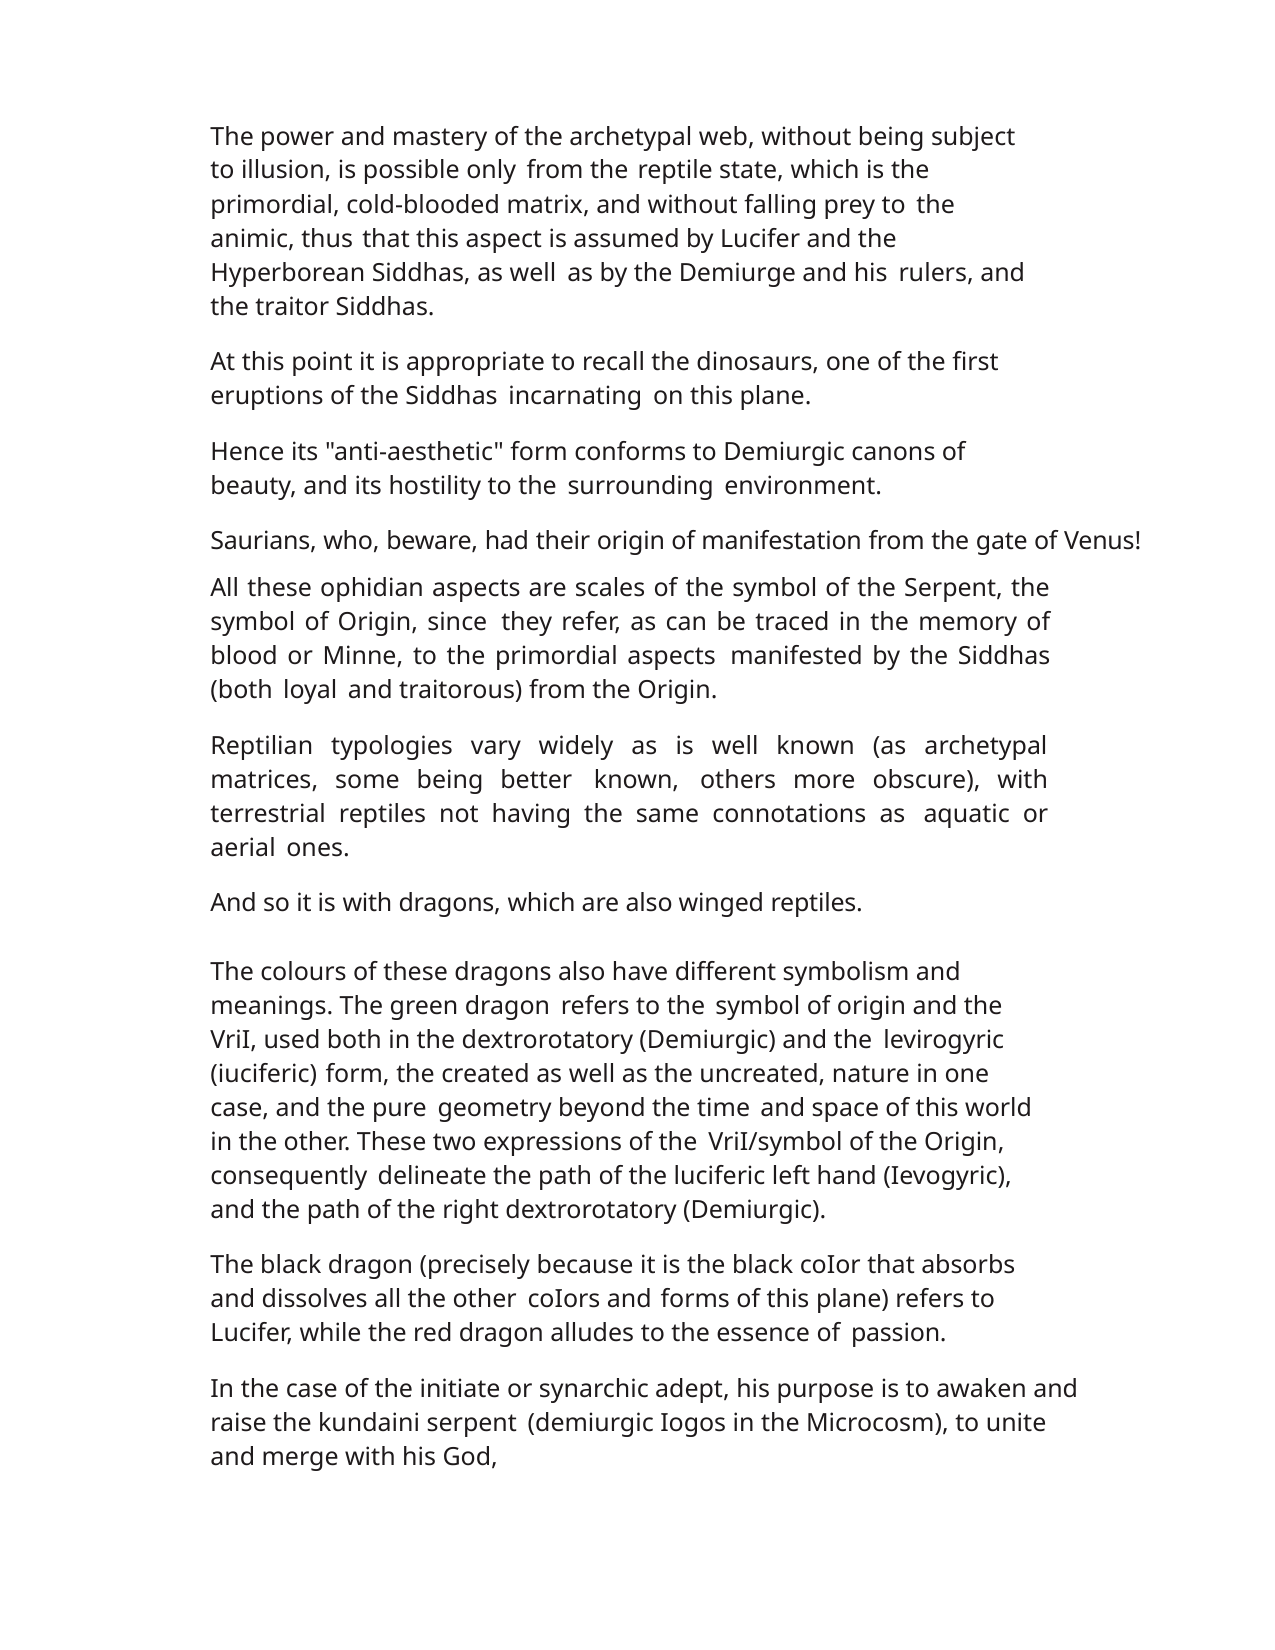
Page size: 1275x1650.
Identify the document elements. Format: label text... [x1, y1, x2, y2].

text The black dragon (precisely because it is the black coIor that absorbs and dissolves all the other coIors and forms of this plane) refers to Lucifer, while the red dragon alludes to the essence of passion. [210, 1247, 1044, 1349]
text All these ophidian aspects are scales of the symbol of the Serpent, the symbol of Origin, since they refer, as can be traced in the memory of blood or Minne, to the primordial aspects manifested by the Siddhas (both loyal and traitorous) from the Origin. [210, 570, 1051, 706]
text Hence its "anti-aesthetic" form conforms to Demiurgic canons of beauty, and its hostility to the surrounding environment. [210, 433, 1044, 501]
text In the case of the initiate or synarchic adept, his purpose is to awaken and raise the kundaini serpent (demiurgic Iogos in the Microcosm), to unite and merge with his God, [210, 1370, 1092, 1472]
text The power and mastery of the archetypal web, without being subject to illusion, is possible only from the reptile state, which is the primordial, cold-blooded matrix, and without falling prey to the animic, thus that this aspect is assumed by Lucifer and the Hyperborean Siddhas, as well as by the Demiurge and his rulers, and the traitor Siddhas. [210, 118, 1032, 322]
text Reptilian typologies vary widely as is well known (as archetypal matrices, some being better known, others more obscure), with terrestrial reptiles not having the same connotations as aquatic or aerial ones. [210, 727, 1048, 864]
text Saurians, who, beware, had their origin of manifestation from the gate of Venus! [210, 523, 1157, 557]
text The colours of these dragons also have different symbolism and meanings. The green dragon refers to the symbol of origin and the VriI, used both in the dextrorotatory (Demiurgic) and the levirogyric (iuciferic) form, the created as well as the uncreated, nature in one case, and the pure geometry beyond the time and space of this world in the other. These two expressions of the VriI/symbol of the Origin, consequently delineate the path of the luciferic left hand (Ievogyric), and the path of the right dextrorotatory (Demiurgic). [210, 953, 1044, 1226]
text And so it is with dragons, which are also winged reptiles. [210, 885, 1157, 919]
text At this point it is appropriate to recall the dinosaurs, one of the first eruptions of the Siddhas incarnating on this plane. [210, 344, 1044, 412]
